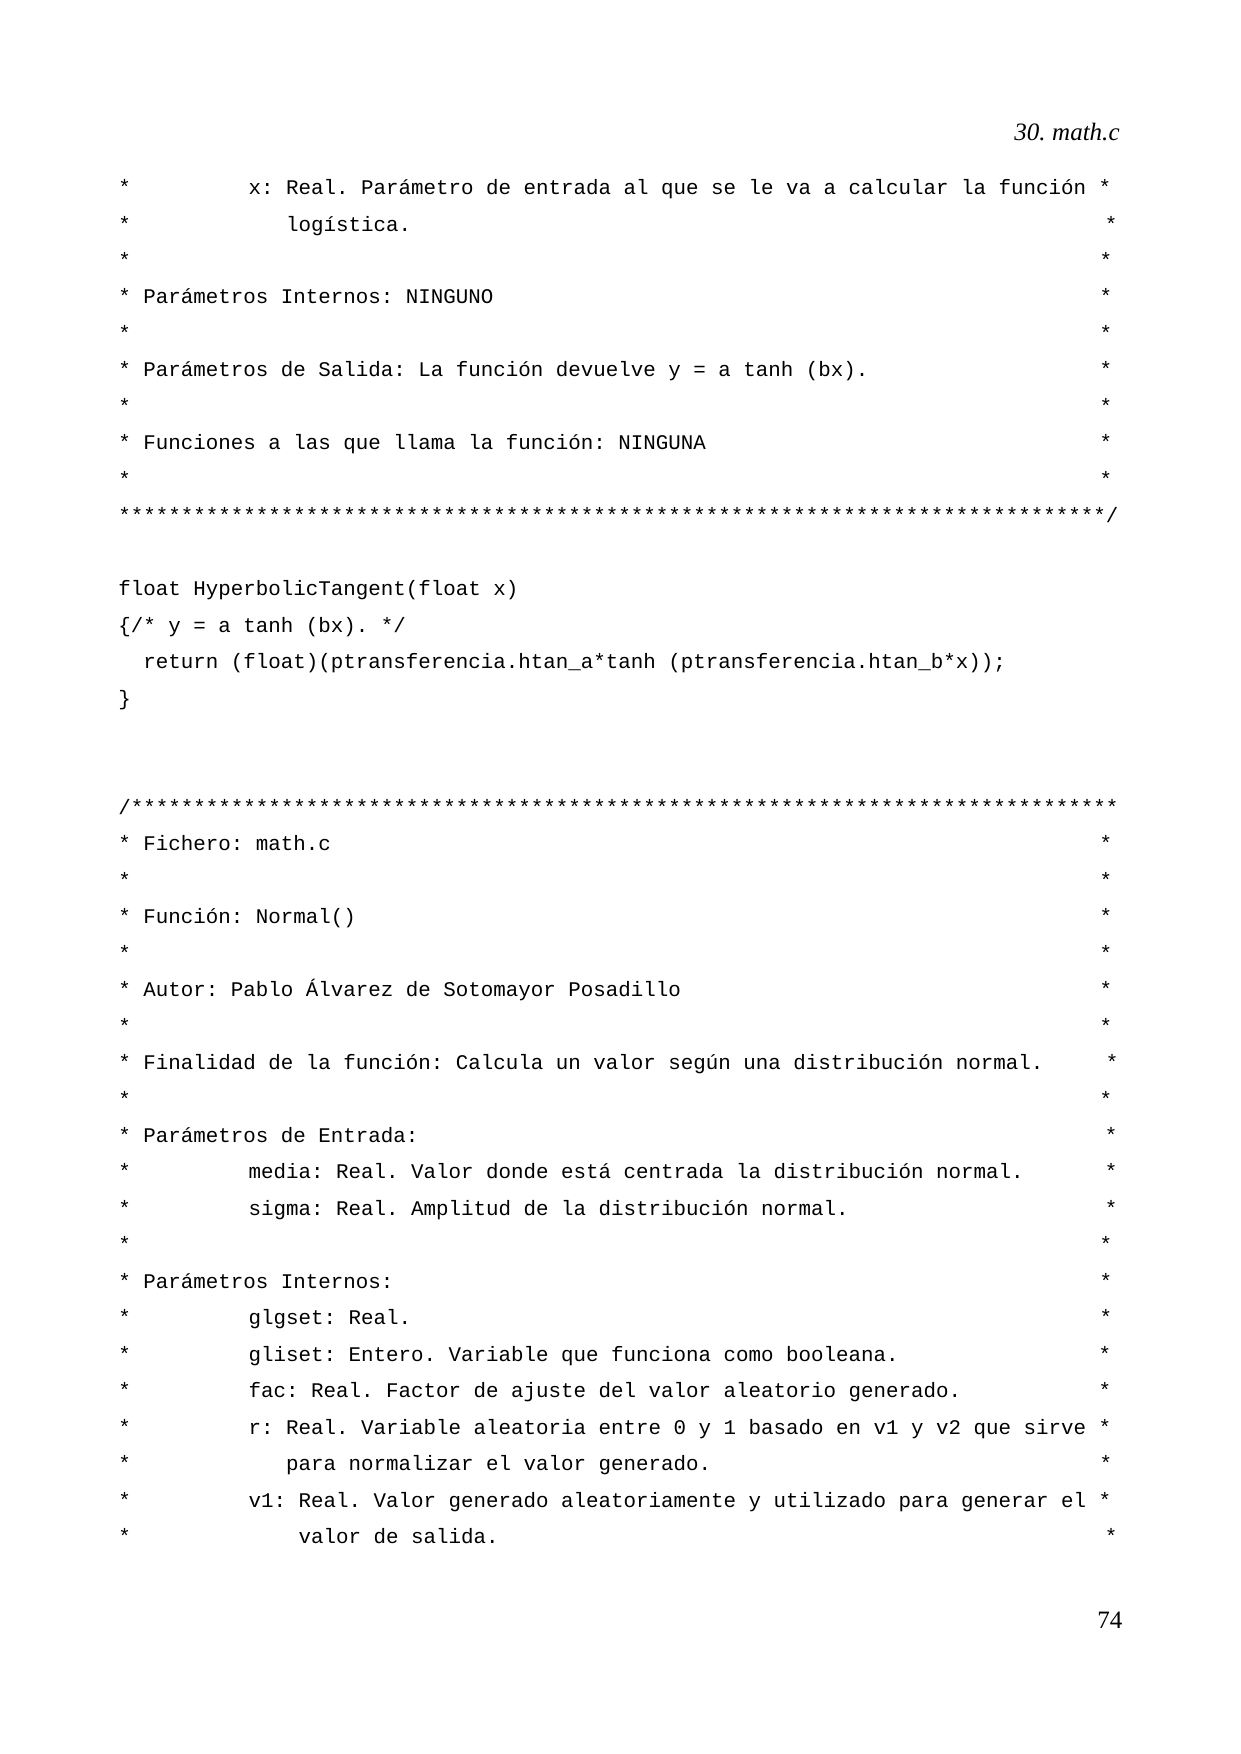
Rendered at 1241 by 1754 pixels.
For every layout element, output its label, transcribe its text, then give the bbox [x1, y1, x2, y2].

text * Fichero: math.c * [118, 833, 1122, 857]
text * fac: Real. Factor de ajuste del valor aleatorio generado. * [118, 1380, 1122, 1404]
text * Parámetros Internos: NINGUNO * [118, 286, 1122, 310]
text * Parámetros de Salida: La función devuelve y = a tanh (bx). * [118, 359, 1122, 383]
text /******************************************************************************* [118, 797, 1122, 821]
text * Funciones a las que llama la función: NINGUNA * [118, 432, 1122, 456]
text return (float)(ptransferencia.htan_a*tanh (ptransferencia.htan_b*x)); [118, 651, 1122, 675]
text * media: Real. Valor donde está centrada la distribución normal. * [118, 1161, 1122, 1185]
text * * [118, 469, 1122, 493]
text * Autor: Pablo Álvarez de Sotomayor Posadillo * [118, 979, 1122, 1003]
text * Parámetros Internos: * [118, 1271, 1122, 1295]
text * glgset: Real. * [118, 1307, 1122, 1331]
text * v1: Real. Valor generado aleatoriamente y utilizado para generar el * [118, 1489, 1122, 1513]
text * * [118, 1016, 1122, 1039]
text * x: Real. Parámetro de entrada al que se le va a calcular la función * [118, 177, 1122, 201]
text float HyperbolicTangent(float x) [118, 578, 1122, 602]
text * * [118, 870, 1122, 894]
text * Finalidad de la función: Calcula un valor según una distribución normal. * [118, 1052, 1122, 1076]
text * valor de salida. * [118, 1526, 1122, 1550]
text * Función: Normal() * [118, 906, 1122, 930]
text * r: Real. Variable aleatoria entre 0 y 1 basado en v1 y v2 que sirve * [118, 1417, 1122, 1441]
text * logística. * [118, 213, 1122, 237]
text *******************************************************************************/ [118, 505, 1122, 529]
text * para normalizar el valor generado. * [118, 1453, 1122, 1477]
text * * [118, 1234, 1122, 1258]
text * * [118, 323, 1122, 347]
text * * [118, 943, 1122, 967]
text * sigma: Real. Amplitud de la distribución normal. * [118, 1198, 1122, 1222]
text * * [118, 396, 1122, 420]
text * * [118, 250, 1122, 274]
text {/* y = a tanh (bx). */ [118, 614, 1122, 638]
text * Parámetros de Entrada: * [118, 1125, 1122, 1149]
text } [118, 687, 1122, 711]
text * * [118, 1088, 1122, 1112]
text * gliset: Entero. Variable que funciona como booleana. * [118, 1344, 1122, 1368]
